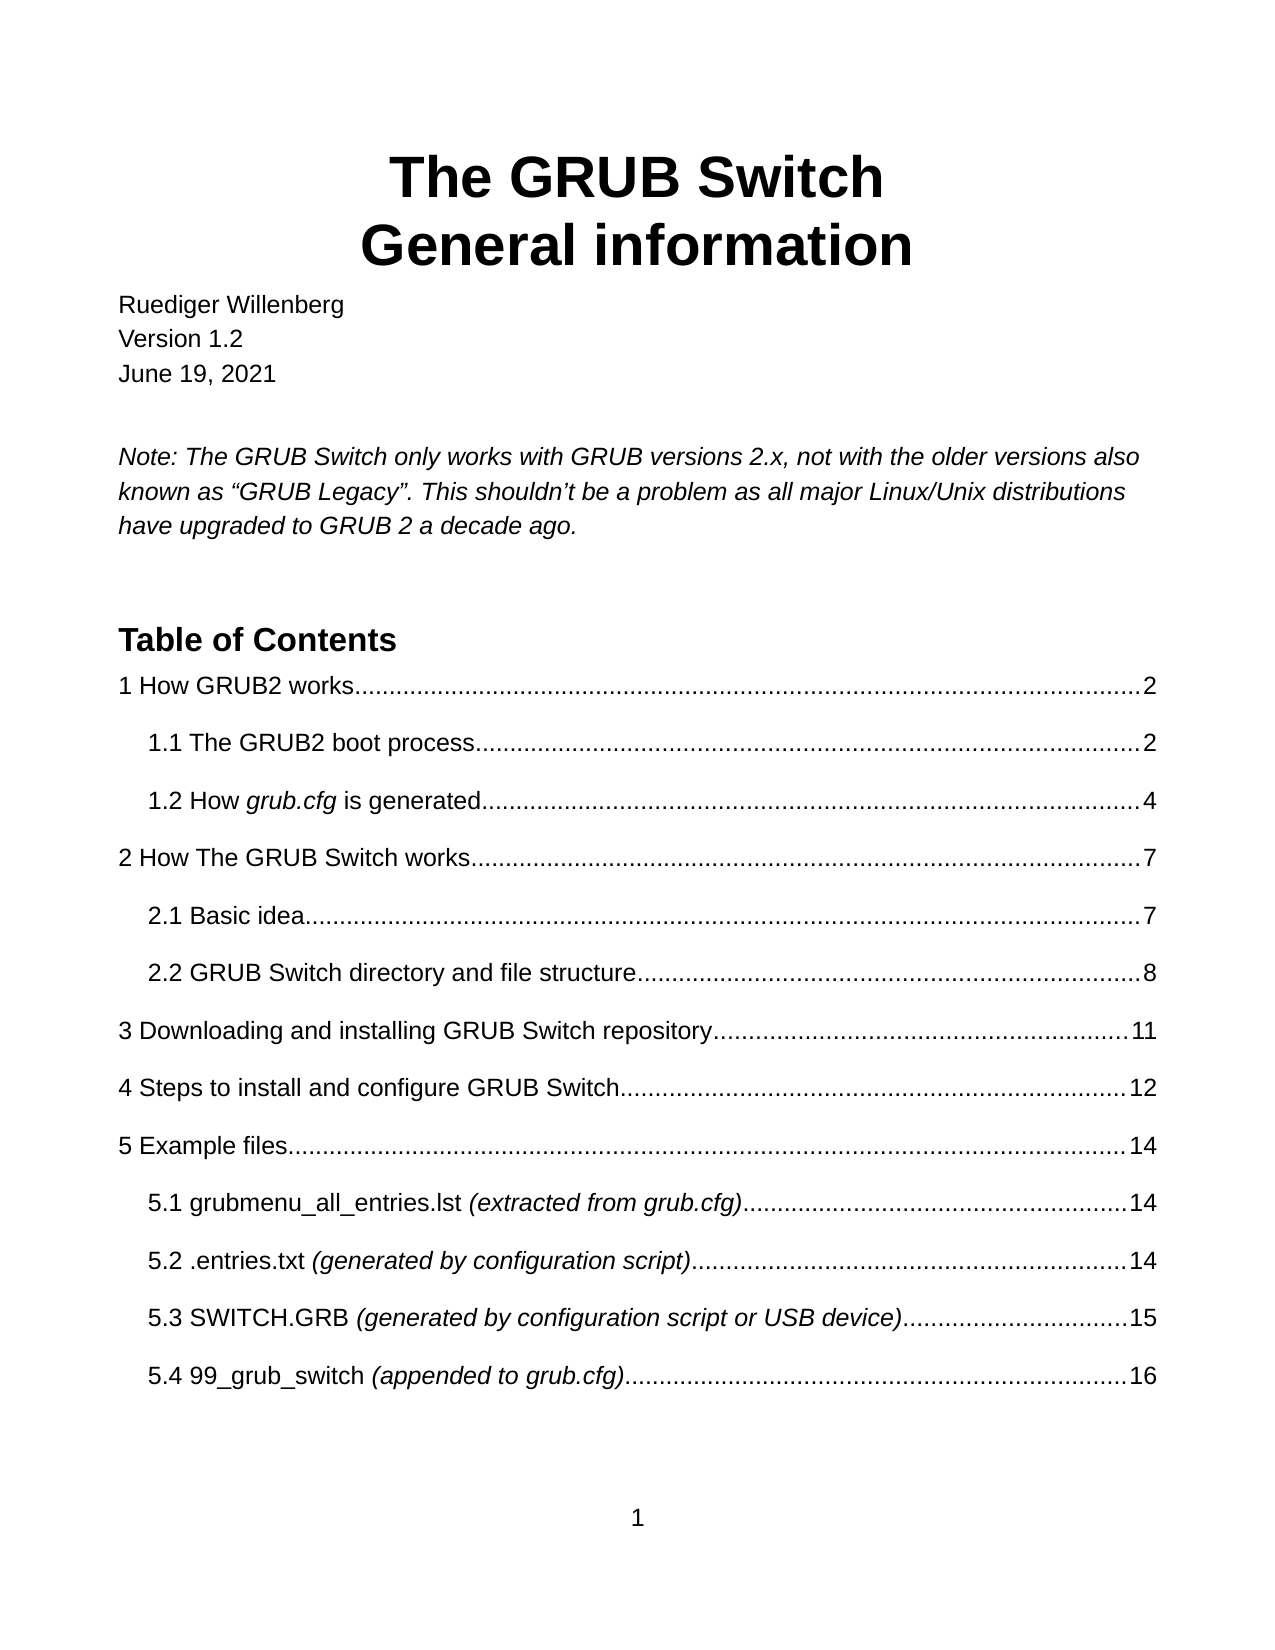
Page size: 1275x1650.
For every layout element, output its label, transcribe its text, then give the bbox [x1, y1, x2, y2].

text 5.2 .entries.txt (generated by configuration script) 14 [148, 1246, 1157, 1274]
text 5.1 grubmenu_all_entries.lst (extracted from grub.cfg) 14 [148, 1188, 1157, 1217]
text 4 Steps to install and configure GRUB Switch 12 [118, 1073, 1157, 1102]
text 2 How The GRUB Switch works 7 [118, 843, 1157, 872]
text 2.2 GRUB Switch directory and file structure 8 [148, 958, 1157, 987]
text 2.1 Basic idea 7 [148, 901, 1157, 929]
text 5.4 99_grub_switch (appended to grub.cfg) 16 [148, 1361, 1157, 1389]
text 5 Example files 14 [118, 1131, 1157, 1159]
text 3 Downloading and installing GRUB Switch repository 11 [118, 1016, 1157, 1044]
text 5.3 SWITCH.GRB (generated by configuration script or USB device) 15 [148, 1303, 1157, 1332]
text 1.2 How grub.cfg is generated 4 [148, 786, 1157, 814]
text Ruediger Willenberg Version 1.2 June 19, 2021 [118, 290, 1157, 422]
text 1 How GRUB2 works 2 [118, 671, 1157, 699]
subtitle Table of Contents [118, 620, 1157, 658]
title The GRUB Switch General information [118, 143, 1157, 277]
text Note: The GRUB Switch only works with GRUB versions 2.x, not with the older versions also known as “GRUB Legacy”. This shouldn’t be a problem as all major Linux/Unix distributions have upgraded to GRUB 2 a decade ago. [118, 442, 1157, 574]
text 1.1 The GRUB2 boot process 2 [148, 728, 1157, 757]
